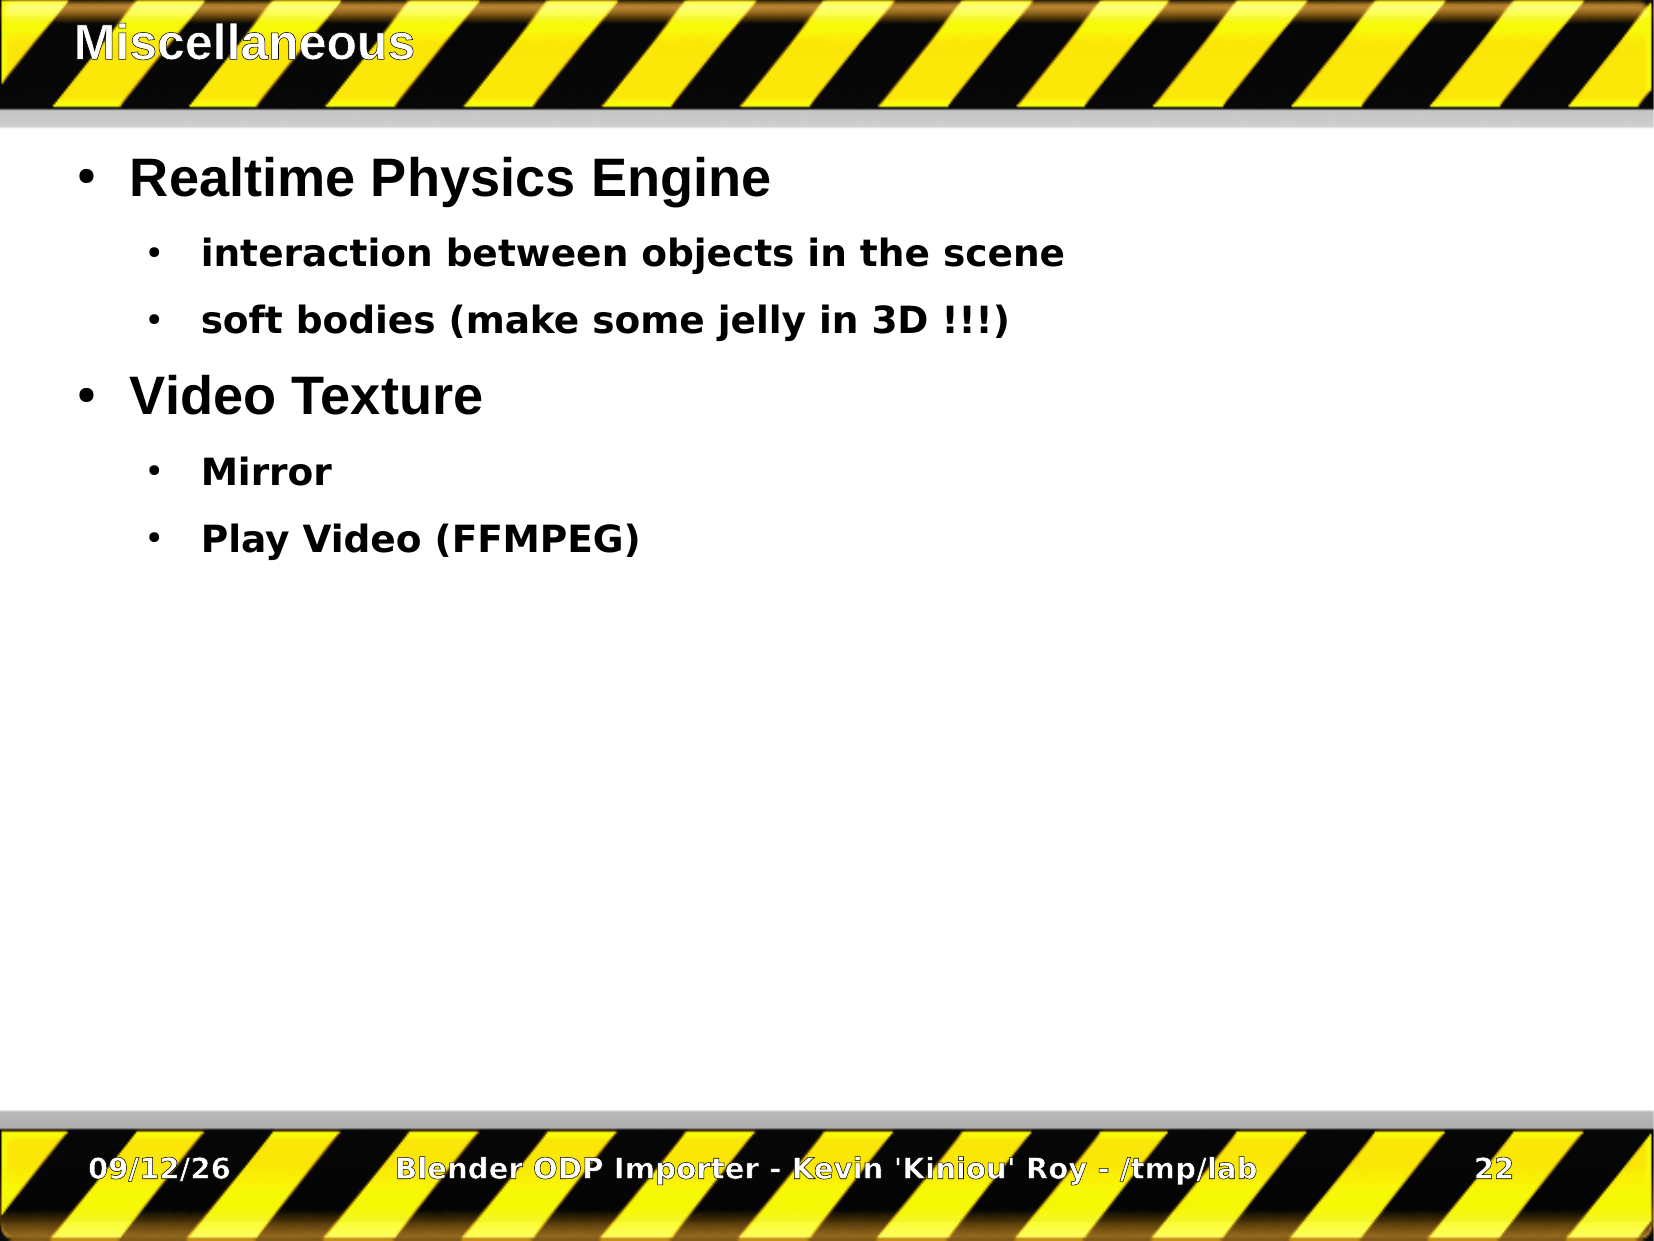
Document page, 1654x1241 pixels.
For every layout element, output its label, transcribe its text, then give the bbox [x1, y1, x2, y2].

title Miscellaneous [73, 14, 1580, 102]
list Realtime Physics Engine interaction between objects in the scene soft bodies (make some jelly in 3D !!!) Video Texture Mirror Play Video (FFMPEG) [59, 147, 1595, 803]
picture [0, 0, 1654, 1241]
